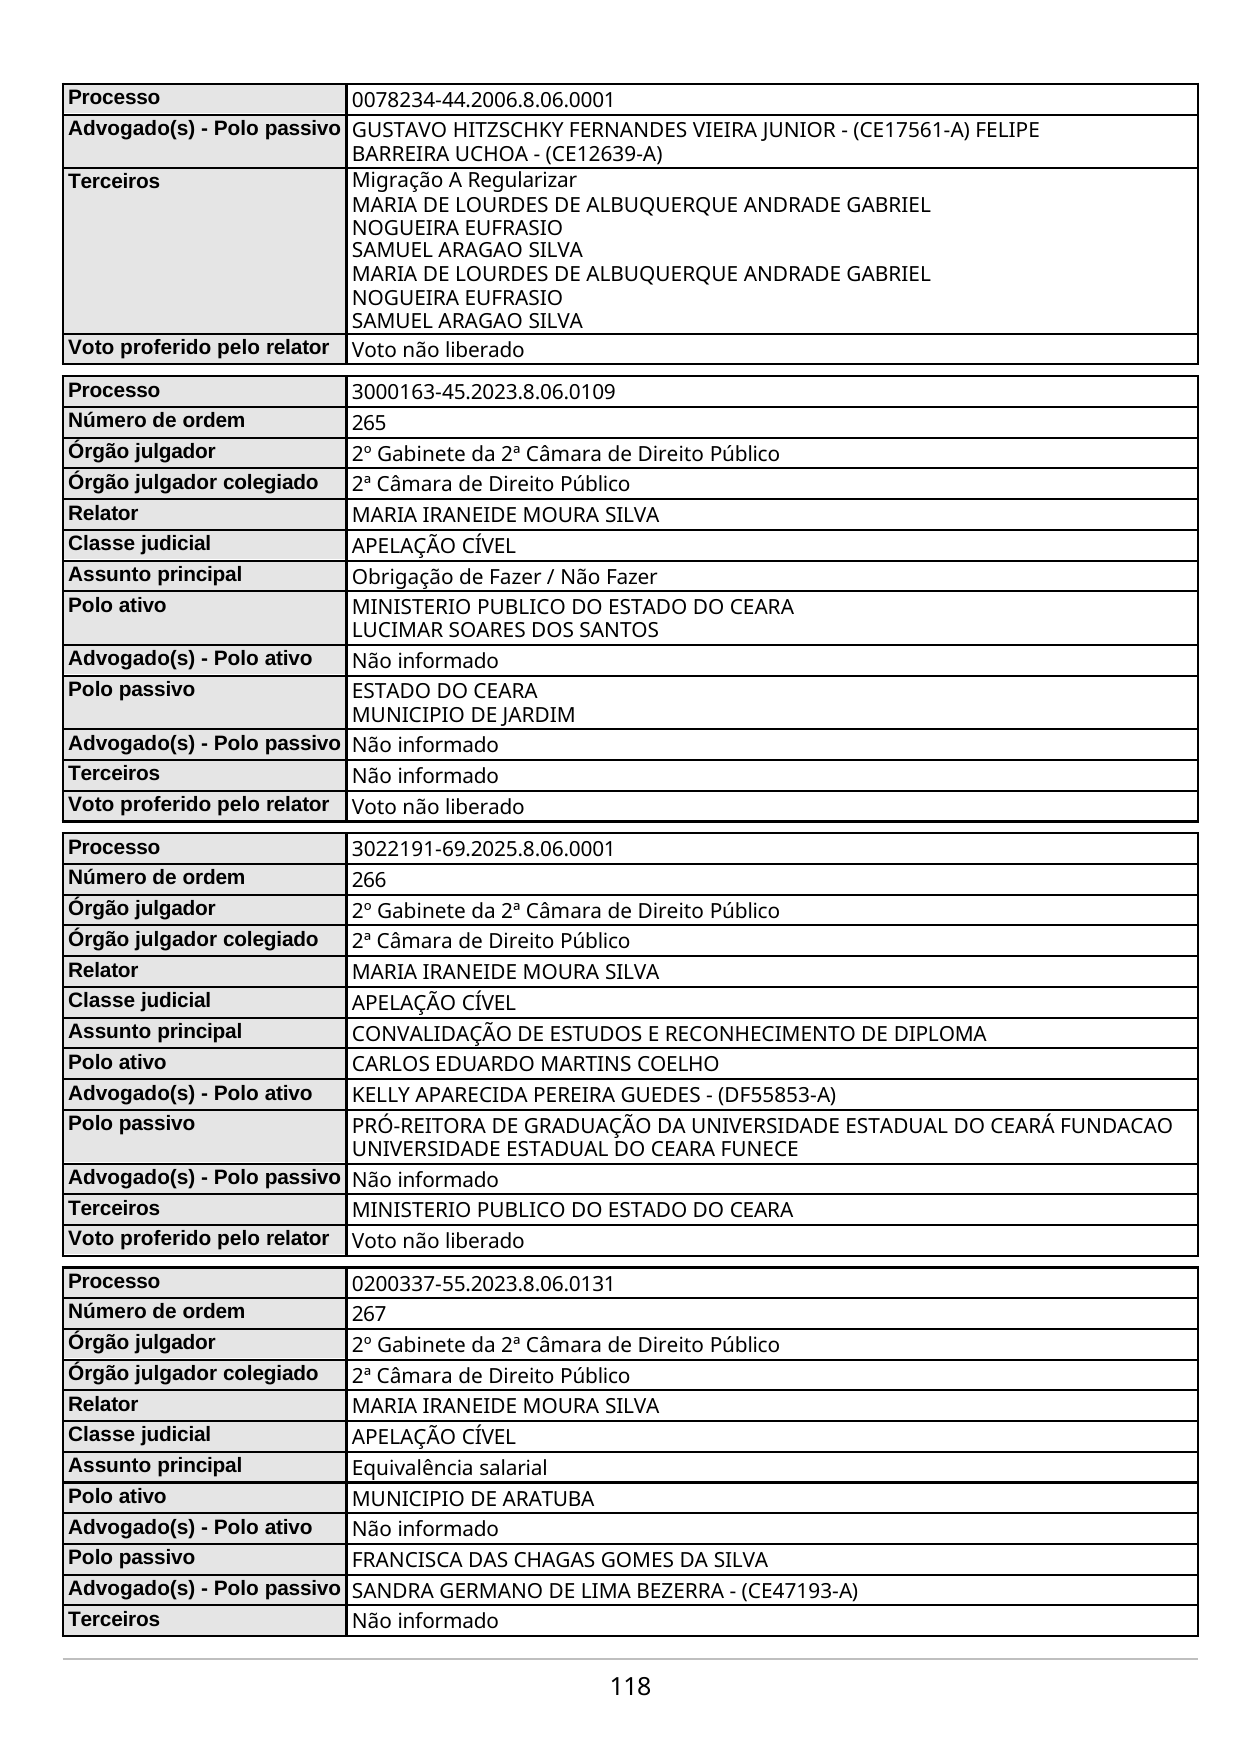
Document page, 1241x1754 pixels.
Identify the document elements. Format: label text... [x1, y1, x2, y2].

table_header 3022191-69.2025.8.06.0001 [348, 834, 1197, 863]
table_cell APELAÇÃO CÍVEL [348, 988, 1197, 1017]
table_cell Não informado [348, 730, 1197, 759]
table_cell 2º Gabinete da 2ª Câmara de Direito Público [348, 896, 1197, 924]
table_cell 2º Gabinete da 2ª Câmara de Direito Público [348, 1330, 1197, 1358]
table_cell 2ª Câmara de Direito Público [348, 469, 1197, 498]
table_cell ESTADO DO CEARA MUNICIPIO DE JARDIM [348, 677, 1197, 728]
table_cell Obrigação de Fazer / Não Fazer [348, 562, 1197, 590]
table_header Processo [64, 85, 345, 113]
table_cell Número de ordem [64, 408, 345, 437]
table_cell Advogado(s) - Polo ativo [64, 1080, 345, 1109]
table_header Processo [64, 834, 345, 863]
table_cell Não informado [348, 1514, 1197, 1543]
table_cell Voto proferido pelo relator [64, 1226, 345, 1254]
table_cell Migração A Regularizar MARIA DE LOURDES DE ALBUQUERQUE ANDRADE GABRIEL NOGUEIRA EUFRASIO SAMUEL ARAGAO SILVA MARIA DE LOURDES DE ALBUQUERQUE ANDRADE GABRIEL NOGUEIRA EUFRASIO SAMUEL ARAGAO SILVA [348, 169, 1197, 333]
table_cell Voto não liberado [348, 792, 1197, 820]
table_cell Advogado(s) - Polo passivo [64, 1576, 345, 1604]
table_cell Órgão julgador colegiado [64, 1361, 345, 1389]
table_cell Relator [64, 1391, 345, 1420]
table_header Processo [64, 1269, 345, 1297]
table_cell Voto não liberado [348, 1226, 1197, 1254]
table_cell Classe judicial [64, 988, 345, 1017]
table_cell MINISTERIO PUBLICO DO ESTADO DO CEARA [348, 1195, 1197, 1224]
table_cell Voto não liberado [348, 335, 1197, 363]
table_cell Não informado [348, 1606, 1197, 1635]
table_header 0200337-55.2023.8.06.0131 [348, 1269, 1197, 1297]
table_cell Órgão julgador [64, 439, 345, 467]
table_header 0078234-44.2006.8.06.0001 [348, 85, 1197, 113]
table_cell SANDRA GERMANO DE LIMA BEZERRA - (CE47193-A) [348, 1576, 1197, 1604]
table_cell Não informado [348, 1165, 1197, 1193]
table_cell Não informado [348, 646, 1197, 674]
table_cell Advogado(s) - Polo passivo [64, 730, 345, 759]
table_cell Advogado(s) - Polo passivo [64, 116, 345, 167]
table_cell 2º Gabinete da 2ª Câmara de Direito Público [348, 439, 1197, 467]
table_cell Assunto principal [64, 1453, 345, 1481]
table_cell APELAÇÃO CÍVEL [348, 1422, 1197, 1451]
table_cell Advogado(s) - Polo ativo [64, 646, 345, 674]
table_cell PRÓ-REITORA DE GRADUAÇÃO DA UNIVERSIDADE ESTADUAL DO CEARÁ FUNDACAO UNIVERSIDADE ESTADUAL DO CEARA FUNECE [348, 1111, 1197, 1162]
table_cell Voto proferido pelo relator [64, 792, 345, 820]
table_cell Órgão julgador colegiado [64, 926, 345, 955]
table_cell GUSTAVO HITZSCHKY FERNANDES VIEIRA JUNIOR - (CE17561-A) FELIPE BARREIRA UCHOA - (CE12639-A) [348, 116, 1197, 167]
table_cell Relator [64, 500, 345, 529]
table_cell 2ª Câmara de Direito Público [348, 926, 1197, 955]
table_cell Advogado(s) - Polo passivo [64, 1165, 345, 1193]
table_cell MUNICIPIO DE ARATUBA [348, 1484, 1197, 1512]
table_cell Equivalência salarial [348, 1453, 1197, 1481]
table_cell FRANCISCA DAS CHAGAS GOMES DA SILVA [348, 1545, 1197, 1574]
table_cell 2ª Câmara de Direito Público [348, 1361, 1197, 1389]
table_cell Polo passivo [64, 1111, 345, 1162]
table_header Processo [64, 377, 345, 406]
table_cell MARIA IRANEIDE MOURA SILVA [348, 1391, 1197, 1420]
table_cell Terceiros [64, 169, 345, 333]
table_cell Classe judicial [64, 531, 345, 559]
table_cell Terceiros [64, 761, 345, 790]
table_cell Terceiros [64, 1606, 345, 1635]
table_header 3000163-45.2023.8.06.0109 [348, 377, 1197, 406]
table_cell 265 [348, 408, 1197, 437]
table_cell MARIA IRANEIDE MOURA SILVA [348, 957, 1197, 986]
table_cell MINISTERIO PUBLICO DO ESTADO DO CEARA LUCIMAR SOARES DOS SANTOS [348, 592, 1197, 644]
table_cell Polo ativo [64, 1049, 345, 1078]
table_cell Órgão julgador [64, 896, 345, 924]
table_cell Não informado [348, 761, 1197, 790]
table_cell Assunto principal [64, 1019, 345, 1047]
table_cell Polo passivo [64, 677, 345, 728]
table_cell Número de ordem [64, 865, 345, 894]
table_cell APELAÇÃO CÍVEL [348, 531, 1197, 559]
table_cell Polo ativo [64, 592, 345, 644]
table_cell Classe judicial [64, 1422, 345, 1451]
table_cell MARIA IRANEIDE MOURA SILVA [348, 500, 1197, 529]
table_cell 266 [348, 865, 1197, 894]
table_cell Relator [64, 957, 345, 986]
table_cell Voto proferido pelo relator [64, 335, 345, 363]
table_cell CARLOS EDUARDO MARTINS COELHO [348, 1049, 1197, 1078]
table_cell 267 [348, 1299, 1197, 1328]
table_cell Advogado(s) - Polo ativo [64, 1514, 345, 1543]
table_cell Terceiros [64, 1195, 345, 1224]
table_cell Número de ordem [64, 1299, 345, 1328]
table_cell Polo ativo [64, 1484, 345, 1512]
table_cell Assunto principal [64, 562, 345, 590]
table_cell CONVALIDAÇÃO DE ESTUDOS E RECONHECIMENTO DE DIPLOMA [348, 1019, 1197, 1047]
table_cell Polo passivo [64, 1545, 345, 1574]
table_cell Órgão julgador [64, 1330, 345, 1358]
table_cell Órgão julgador colegiado [64, 469, 345, 498]
table_cell KELLY APARECIDA PEREIRA GUEDES - (DF55853-A) [348, 1080, 1197, 1109]
